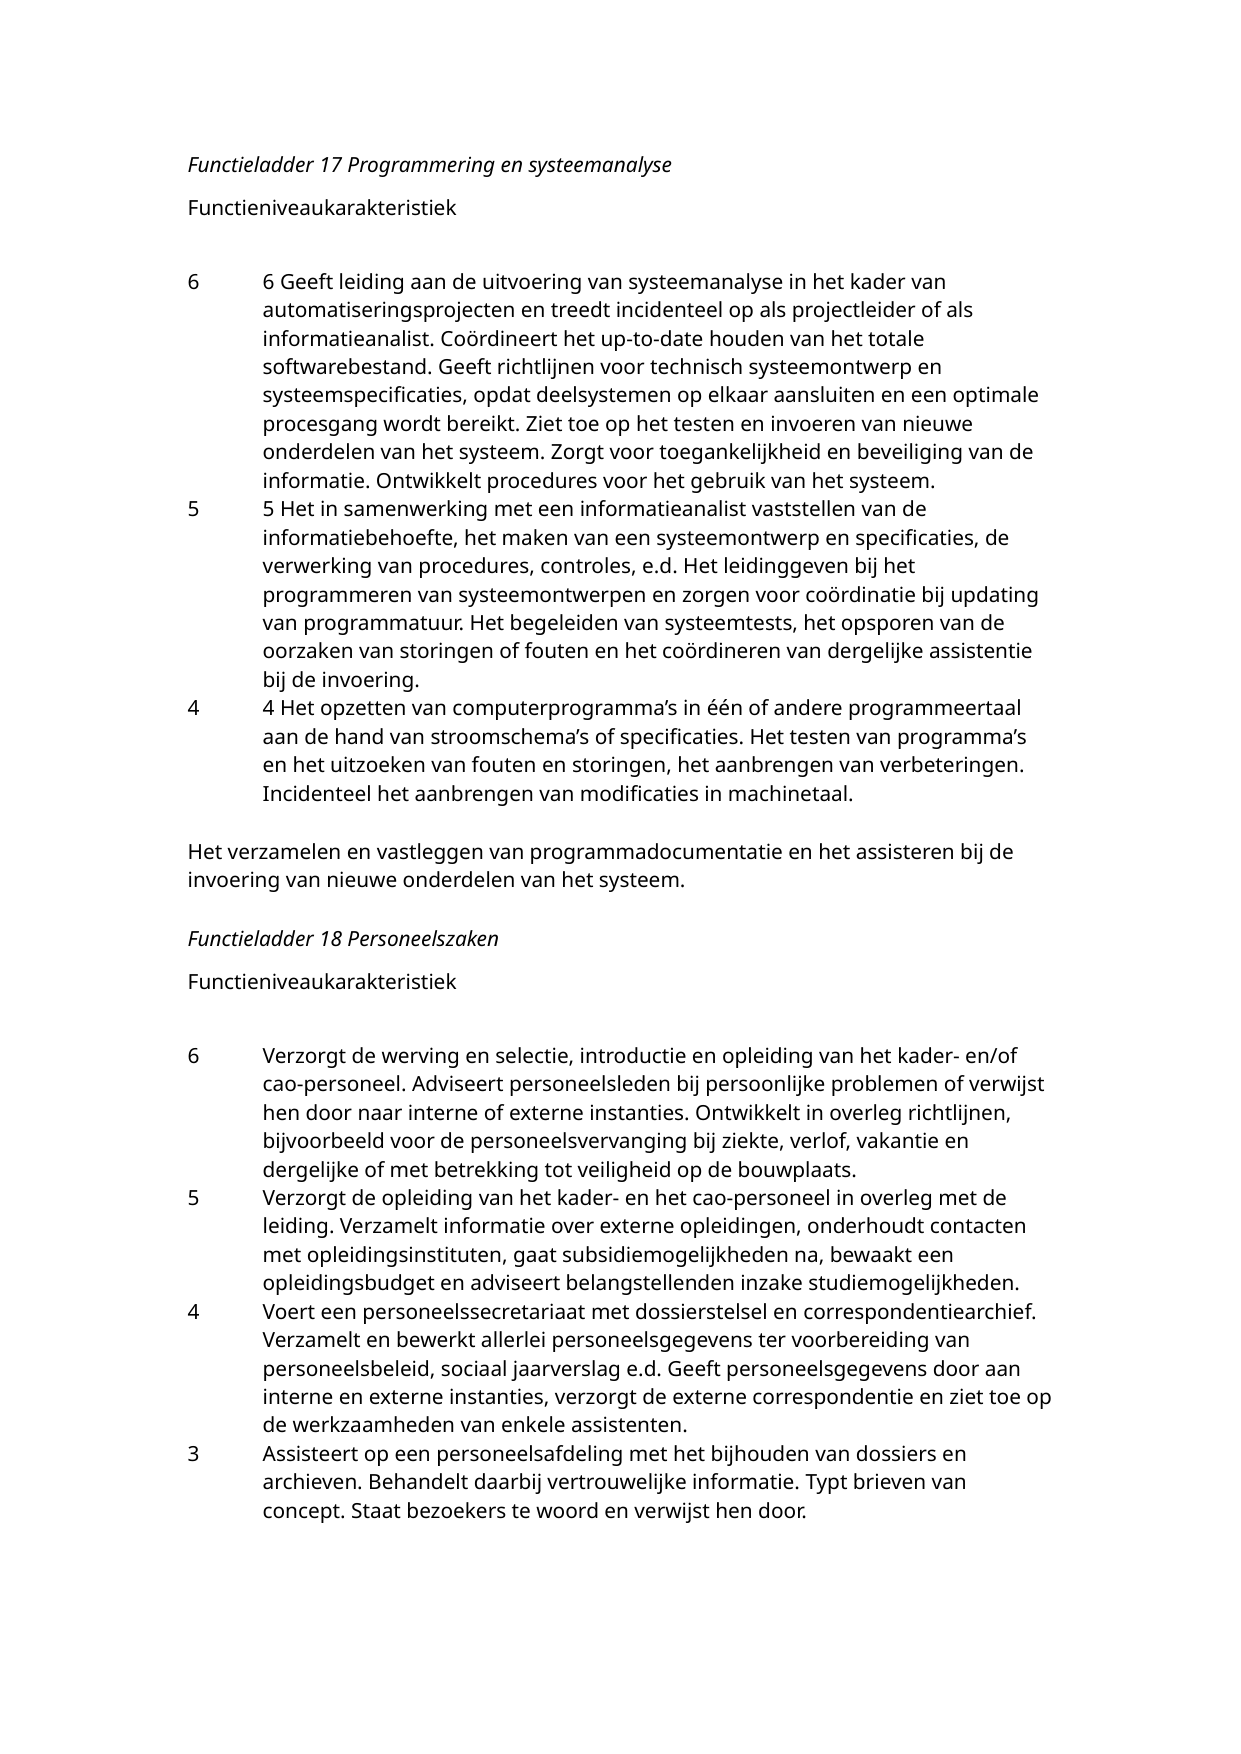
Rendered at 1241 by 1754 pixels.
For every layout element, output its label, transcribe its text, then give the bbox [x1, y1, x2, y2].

list Assisteert op een personeelsafdeling met het bijhouden van dossiers en archieven. Behandelt daarbij vertrouwelijke informatie. Typt brieven van concept. Staat bezoekers te woord en verwijst hen door. [187, 1439, 1053, 1524]
list Voert een personeelssecretariaat met dossierstelsel en correspondentiearchief. Verzamelt en bewerkt allerlei personeelsgegevens ter voorbereiding van personeelsbeleid, sociaal jaarverslag e.d. Geeft personeelsgegevens door aan interne en externe instanties, verzorgt de externe correspondentie en ziet toe op de werkzaamheden van enkele assistenten. [187, 1297, 1053, 1439]
list 6 Geeft leiding aan de uitvoering van systeemanalyse in het kader van automatiseringsprojecten en treedt incidenteel op als projectleider of als informatieanalist. Coördineert het up-to-date houden van het totale softwarebestand. Geeft richtlijnen voor technisch systeemontwerp en systeemspecificaties, opdat deelsystemen op elkaar aansluiten en een optimale procesgang wordt bereikt. Ziet toe op het testen en invoeren van nieuwe onderdelen van het systeem. Zorgt voor toegankelijkheid en beveiliging van de informatie. Ontwikkelt procedures voor het gebruik van het systeem. [187, 267, 1053, 494]
text Het verzamelen en vastleggen van programmadocumentatie en het assisteren bij de invoering van nieuwe onderdelen van het systeem. [187, 837, 1053, 894]
text Functieniveaukarakteristiek [187, 967, 1053, 996]
list 4 Het opzetten van computerprogramma’s in één of andere programmeertaal aan de hand van stroomschema’s of specificaties. Het testen van programma’s en het uitzoeken van fouten en storingen, het aanbrengen van verbeteringen. Incidenteel het aanbrengen van modificaties in machinetaal. [187, 693, 1053, 807]
list 5 Het in samenwerking met een informatieanalist vaststellen van de informatiebehoefte, het maken van een systeemontwerp en specificaties, de verwerking van procedures, controles, e.d. Het leidinggeven bij het programmeren van systeemontwerpen en zorgen voor coördinatie bij updating van programmatuur. Het begeleiden van systeemtests, het opsporen van de oorzaken van storingen of fouten en het coördineren van dergelijke assistentie bij de invoering. [187, 494, 1053, 693]
text Functieniveaukarakteristiek [187, 193, 1053, 222]
list Verzorgt de werving en selectie, introductie en opleiding van het kader- en/of cao-personeel. Adviseert personeelsleden bij persoonlijke problemen of verwijst hen door naar interne of externe instanties. Ontwikkelt in overleg richtlijnen, bijvoorbeeld voor de personeelsvervanging bij ziekte, verlof, vakantie en dergelijke of met betrekking tot veiligheid op de bouwplaats. [187, 1041, 1053, 1183]
list Verzorgt de opleiding van het kader- en het cao-personeel in overleg met de leiding. Verzamelt informatie over externe opleidingen, onderhoudt contacten met opleidingsinstituten, gaat subsidiemogelijkheden na, bewaakt een opleidingsbudget en adviseert belangstellenden inzake studiemogelijkheden. [187, 1183, 1053, 1297]
text Functieladder 18 Personeelszaken [187, 924, 1053, 952]
text Functieladder 17 Programmering en systeemanalyse [187, 150, 1053, 178]
